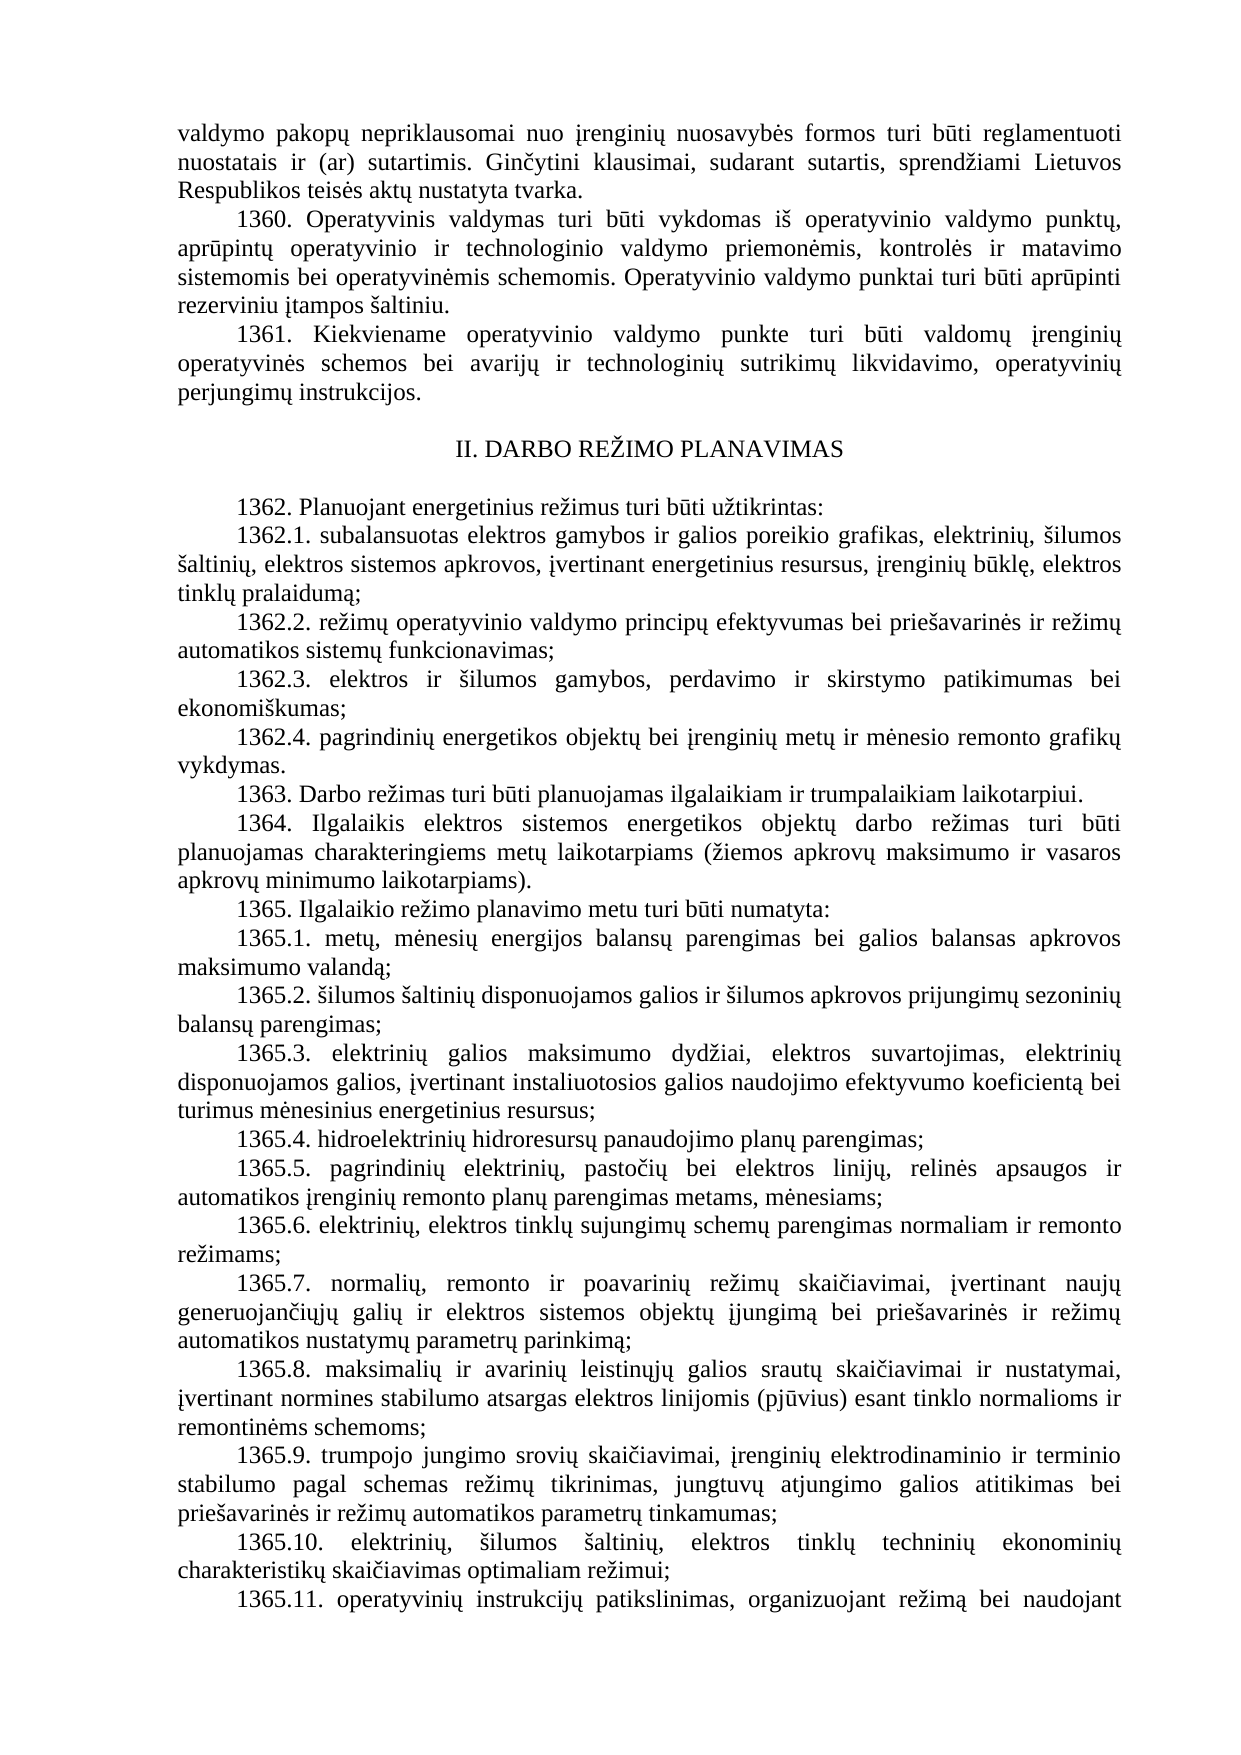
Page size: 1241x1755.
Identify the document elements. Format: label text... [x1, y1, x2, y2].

text 1365.11. operatyvinių instrukcijų patikslinimas, organizuojant režimą bei naudojant [177, 1584, 1122, 1613]
text 1365.5. pagrindinių elektrinių, pastočių bei elektros linijų, relinės apsaugos ir automatikos įrenginių remonto planų parengimas metams, mėnesiams; [177, 1153, 1122, 1211]
text 1365.8. maksimalių ir avarinių leistinųjų galios srautų skaičiavimai ir nustatymai, įvertinant normines stabilumo atsargas elektros linijomis (pjūvius) esant tinklo normalioms ir remontinėms schemoms; [177, 1354, 1122, 1441]
text 1365.3. elektrinių galios maksimumo dydžiai, elektros suvartojimas, elektrinių disponuojamos galios, įvertinant instaliuotosios galios naudojimo efektyvumo koeficientą bei turimus mėnesinius energetinius resursus; [177, 1038, 1122, 1124]
text 1360. Operatyvinis valdymas turi būti vykdomas iš operatyvinio valdymo punktų, aprūpintų operatyvinio ir technologinio valdymo priemonėmis, kontrolės ir matavimo sistemomis bei operatyvinėmis schemomis. Operatyvinio valdymo punktai turi būti aprūpinti rezerviniu įtampos šaltiniu. [177, 204, 1122, 319]
text 1363. Darbo režimas turi būti planuojamas ilgalaikiam ir trumpalaikiam laikotarpiui. [177, 779, 1122, 808]
text 1362.1. subalansuotas elektros gamybos ir galios poreikio grafikas, elektrinių, šilumos šaltinių, elektros sistemos apkrovos, įvertinant energetinius resursus, įrenginių būklę, elektros tinklų pralaidumą; [177, 521, 1122, 607]
text 1362. Planuojant energetinius režimus turi būti užtikrintas: [177, 492, 1122, 521]
text II. DARBO REŽIMO PLANAVIMAS [177, 434, 1122, 463]
text 1365.4. hidroelektrinių hidroresursų panaudojimo planų parengimas; [177, 1124, 1122, 1153]
text 1364. Ilgalaikis elektros sistemos energetikos objektų darbo režimas turi būti planuojamas charakteringiems metų laikotarpiams (žiemos apkrovų maksimumo ir vasaros apkrovų minimumo laikotarpiams). [177, 808, 1122, 894]
text 1365.9. trumpojo jungimo srovių skaičiavimai, įrenginių elektrodinaminio ir terminio stabilumo pagal schemas režimų tikrinimas, jungtuvų atjungimo galios atitikimas bei priešavarinės ir režimų automatikos parametrų tinkamumas; [177, 1441, 1122, 1527]
text 1365.1. metų, mėnesių energijos balansų parengimas bei galios balansas apkrovos maksimumo valandą; [177, 923, 1122, 981]
text 1365.6. elektrinių, elektros tinklų sujungimų schemų parengimas normaliam ir remonto režimams; [177, 1211, 1122, 1268]
text 1362.3. elektros ir šilumos gamybos, perdavimo ir skirstymo patikimumas bei ekonomiškumas; [177, 664, 1122, 722]
text 1365. Ilgalaikio režimo planavimo metu turi būti numatyta: [177, 894, 1122, 923]
text 1362.4. pagrindinių energetikos objektų bei įrenginių metų ir mėnesio remonto grafikų vykdymas. [177, 722, 1122, 779]
text 1365.2. šilumos šaltinių disponuojamos galios ir šilumos apkrovos prijungimų sezoninių balansų parengimas; [177, 981, 1122, 1038]
text 1365.7. normalių, remonto ir poavarinių režimų skaičiavimai, įvertinant naujų generuojančiųjų galių ir elektros sistemos objektų įjungimą bei priešavarinės ir režimų automatikos nustatymų parametrų parinkimą; [177, 1268, 1122, 1354]
text 1362.2. režimų operatyvinio valdymo principų efektyvumas bei priešavarinės ir režimų automatikos sistemų funkcionavimas; [177, 607, 1122, 664]
text 1365.10. elektrinių, šilumos šaltinių, elektros tinklų techninių ekonominių charakteristikų skaičiavimas optimaliam režimui; [177, 1527, 1122, 1584]
text 1361. Kiekviename operatyvinio valdymo punkte turi būti valdomų įrenginių operatyvinės schemos bei avarijų ir technologinių sutrikimų likvidavimo, operatyvinių perjungimų instrukcijos. [177, 319, 1122, 406]
text valdymo pakopų nepriklausomai nuo įrenginių nuosavybės formos turi būti reglamentuoti nuostatais ir (ar) sutartimis. Ginčytini klausimai, sudarant sutartis, sprendžiami Lietuvos Respublikos teisės aktų nustatyta tvarka. [177, 118, 1122, 204]
